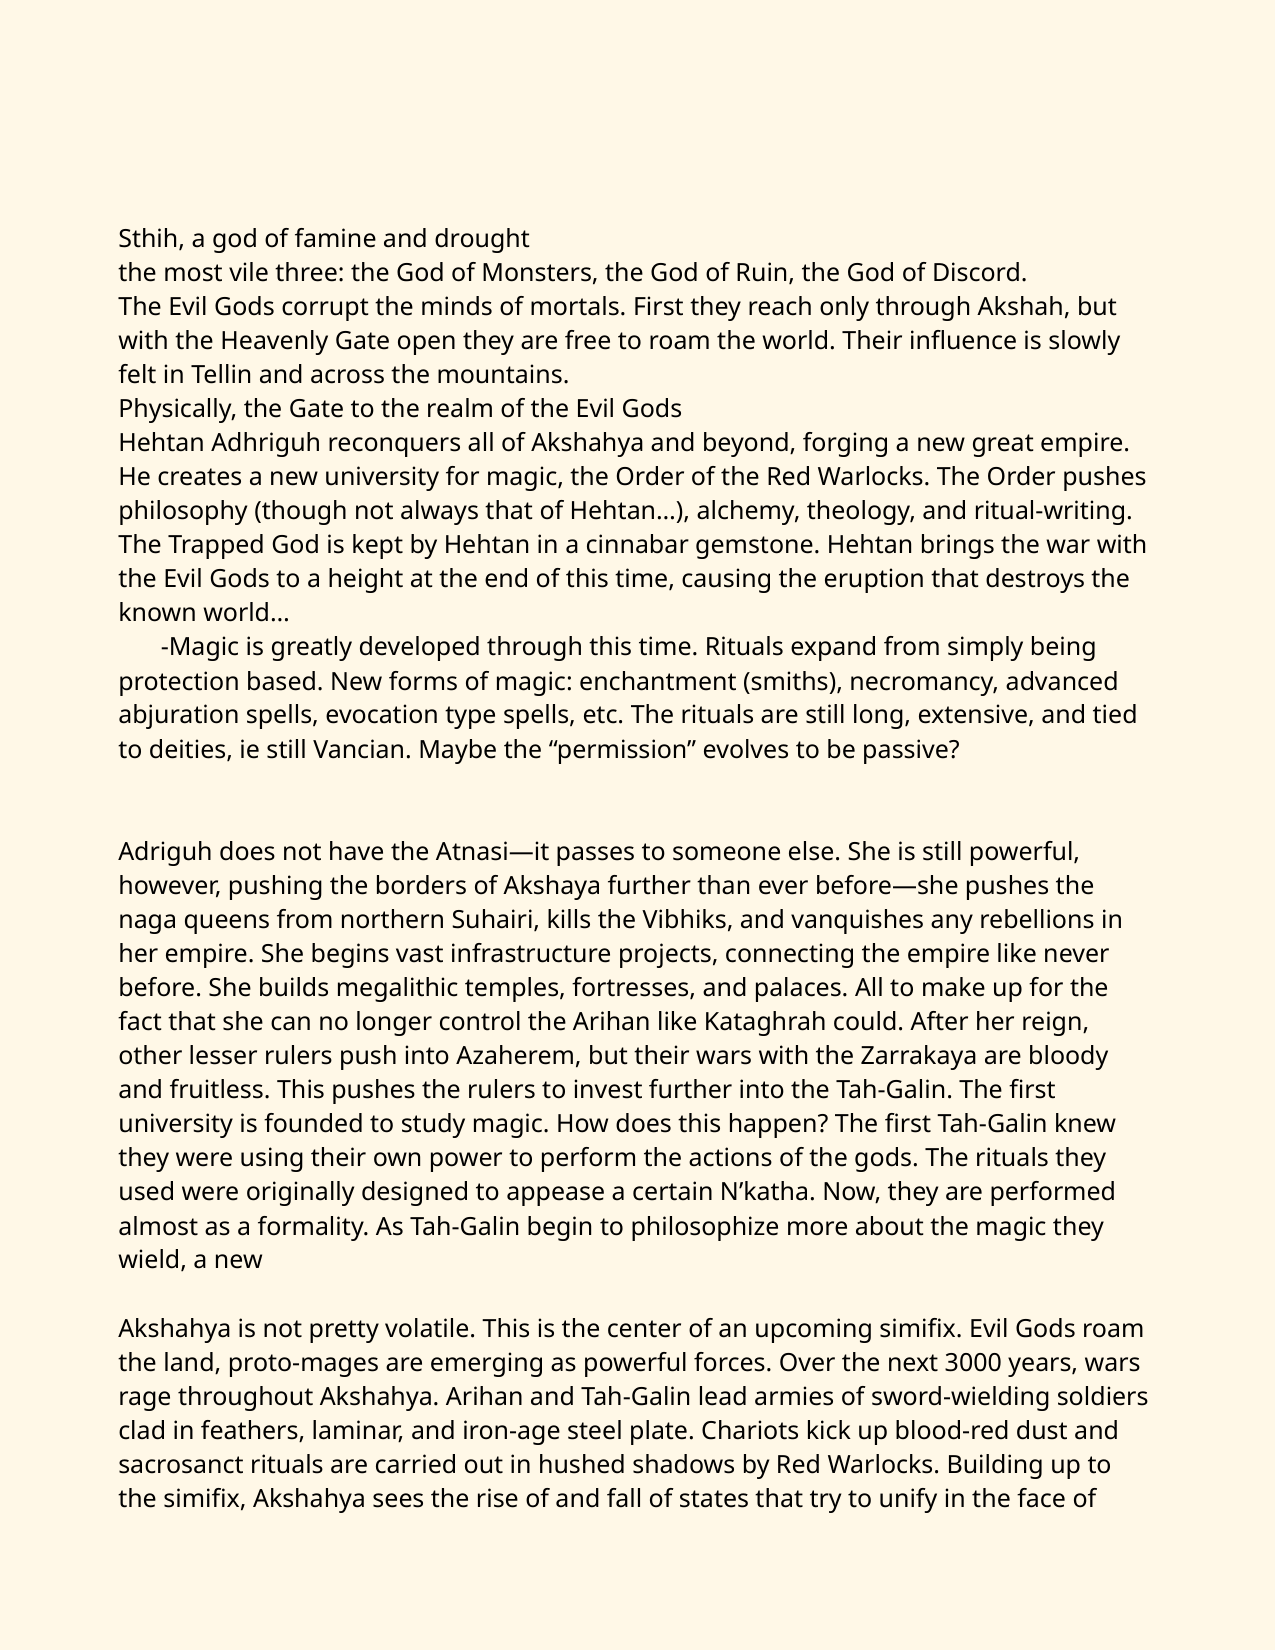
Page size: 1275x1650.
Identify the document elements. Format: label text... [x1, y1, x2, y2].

text Sthih, a god of famine and drought [118, 220, 1157, 254]
text Hehtan Adhriguh reconquers all of Akshahya and beyond, forging a new great empire. He creates a new university for magic, the Order of the Red Warlocks. The Order pushes philosophy (though not always that of Hehtan…), alchemy, theology, and ritual-writing. The Trapped God is kept by Hehtan in a cinnabar gemstone. Hehtan brings the war with the Evil Gods to a height at the end of this time, causing the eruption that destroys the known world… [118, 425, 1157, 629]
text -Magic is greatly developed through this time. Rituals expand from simply being protection based. New forms of magic: enchantment (smiths), necromancy, advanced abjuration spells, evocation type spells, etc. The rituals are still long, extensive, and tied to deities, ie still Vancian. Maybe the “permission” evolves to be passive? [118, 629, 1157, 765]
text Akshahya is not pretty volatile. This is the center of an upcoming simifix. Evil Gods roam the land, proto-mages are emerging as powerful forces. Over the next 3000 years, wars rage throughout Akshahya. Arihan and Tah-Galin lead armies of sword-wielding soldiers clad in feathers, laminar, and iron-age steel plate. Chariots kick up blood-red dust and sacrosanct rituals are carried out in hushed shadows by Red Warlocks. Building up to the simifix, Akshahya sees the rise of and fall of states that try to unify in the face of [118, 1310, 1157, 1515]
text The Evil Gods corrupt the minds of mortals. First they reach only through Akshah, but with the Heavenly Gate open they are free to roam the world. Their influence is slowly felt in Tellin and across the mountains. [118, 288, 1157, 391]
text Adriguh does not have the Atnasi—it passes to someone else. She is still powerful, however, pushing the borders of Akshaya further than ever before—she pushes the naga queens from northern Suhairi, kills the Vibhiks, and vanquishes any rebellions in her empire. She begins vast infrastructure projects, connecting the empire like never before. She builds megalithic temples, fortresses, and palaces. All to make up for the fact that she can no longer control the Arihan like Kataghrah could. After her reign, other lesser rulers push into Azaherem, but their wars with the Zarrakaya are bloody and fruitless. This pushes the rulers to invest further into the Tah-Galin. The first university is founded to study magic. How does this happen? The first Tah-Galin knew they were using their own power to perform the actions of the gods. The rituals they used were originally designed to appease a certain N’katha. Now, they are performed almost as a formality. As Tah-Galin begin to philosophize more about the magic they wield, a new [118, 833, 1157, 1276]
text the most vile three: the God of Monsters, the God of Ruin, the God of Discord. [118, 254, 1157, 288]
text Physically, the Gate to the realm of the Evil Gods [118, 391, 1157, 425]
